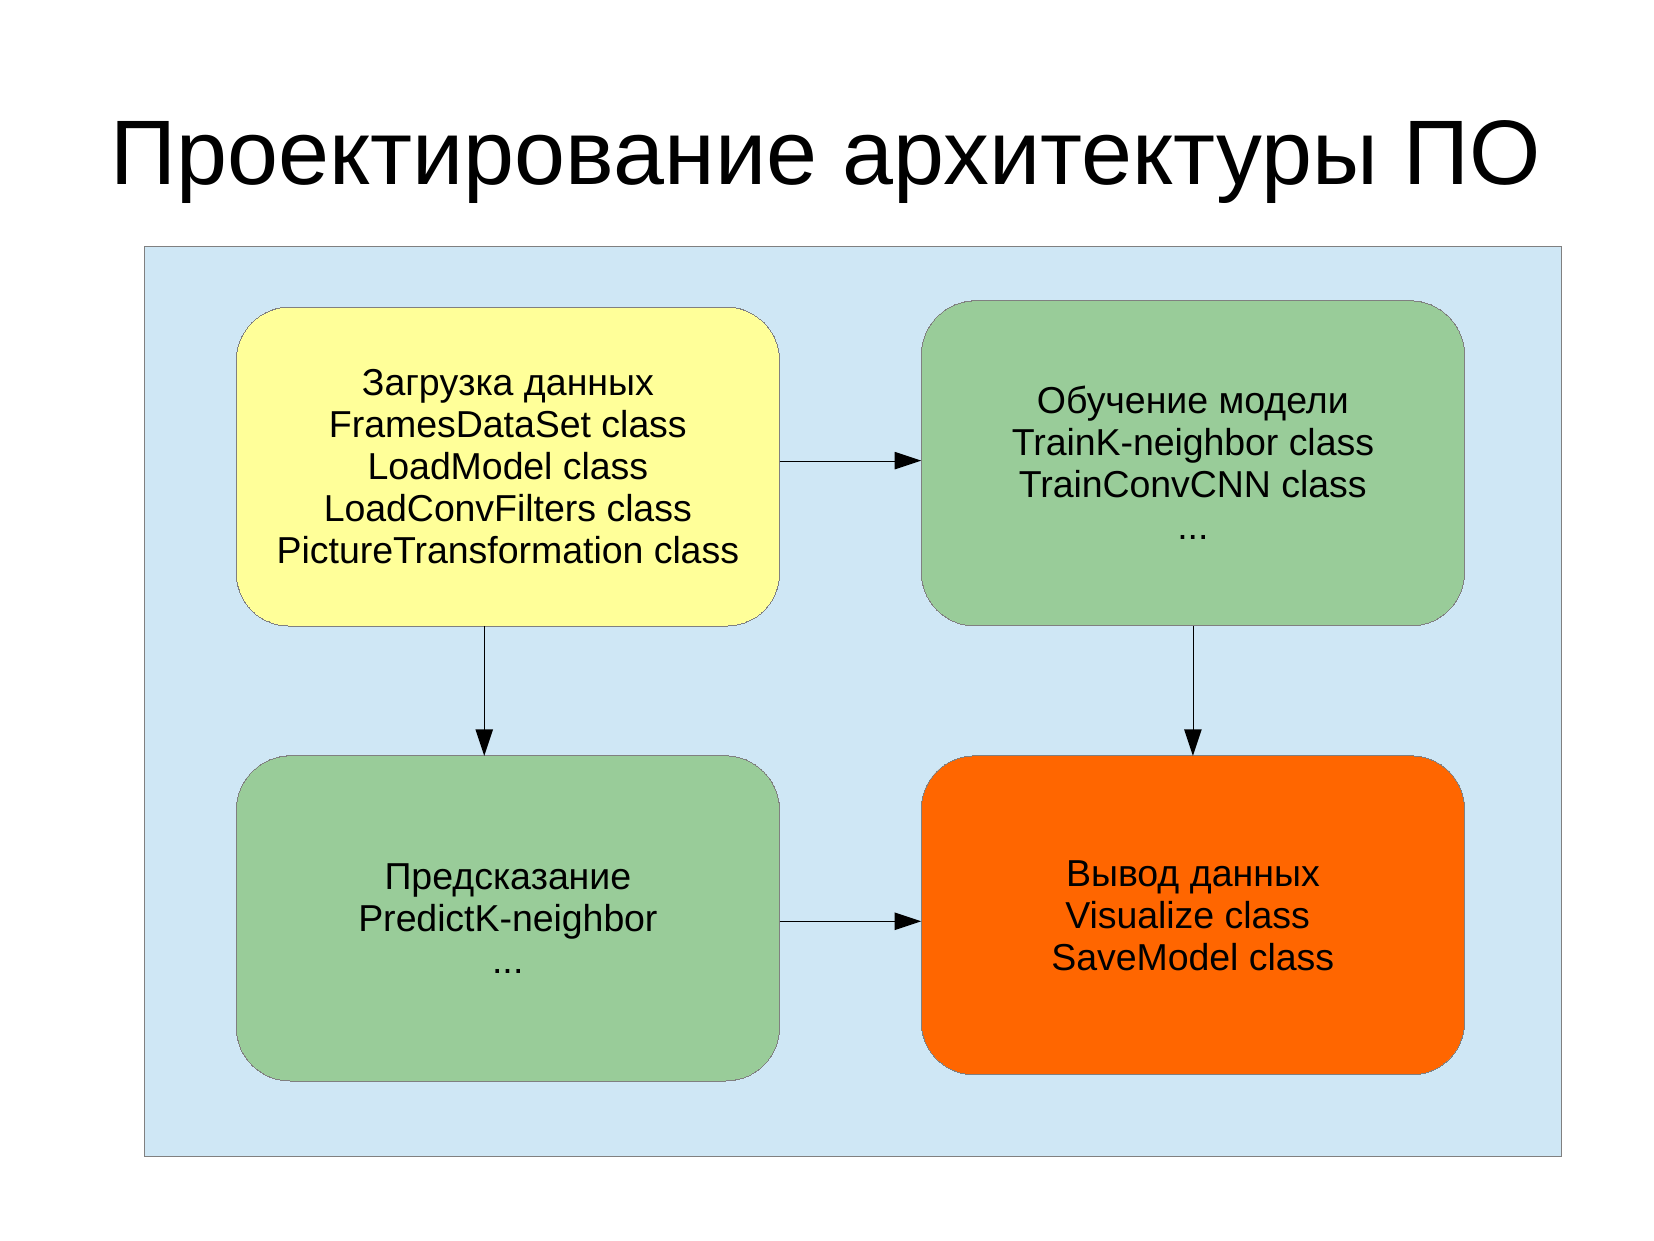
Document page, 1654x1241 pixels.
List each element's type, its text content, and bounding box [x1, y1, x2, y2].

title Проектирование архитектуры ПО [82, 49, 1571, 257]
text_box Предсказание PredictK-neighbor ... [236, 755, 780, 1082]
text_box [144, 246, 1562, 1157]
text_box Загрузка данных FramesDataSet class LoadModel class LoadConvFilters class PictureTransformation class [236, 307, 780, 627]
text_box Вывод данных Visualize class SaveModel class [921, 755, 1465, 1075]
text_box Обучение модели TrainK-neighbor class TrainConvCNN class ... [921, 300, 1465, 626]
